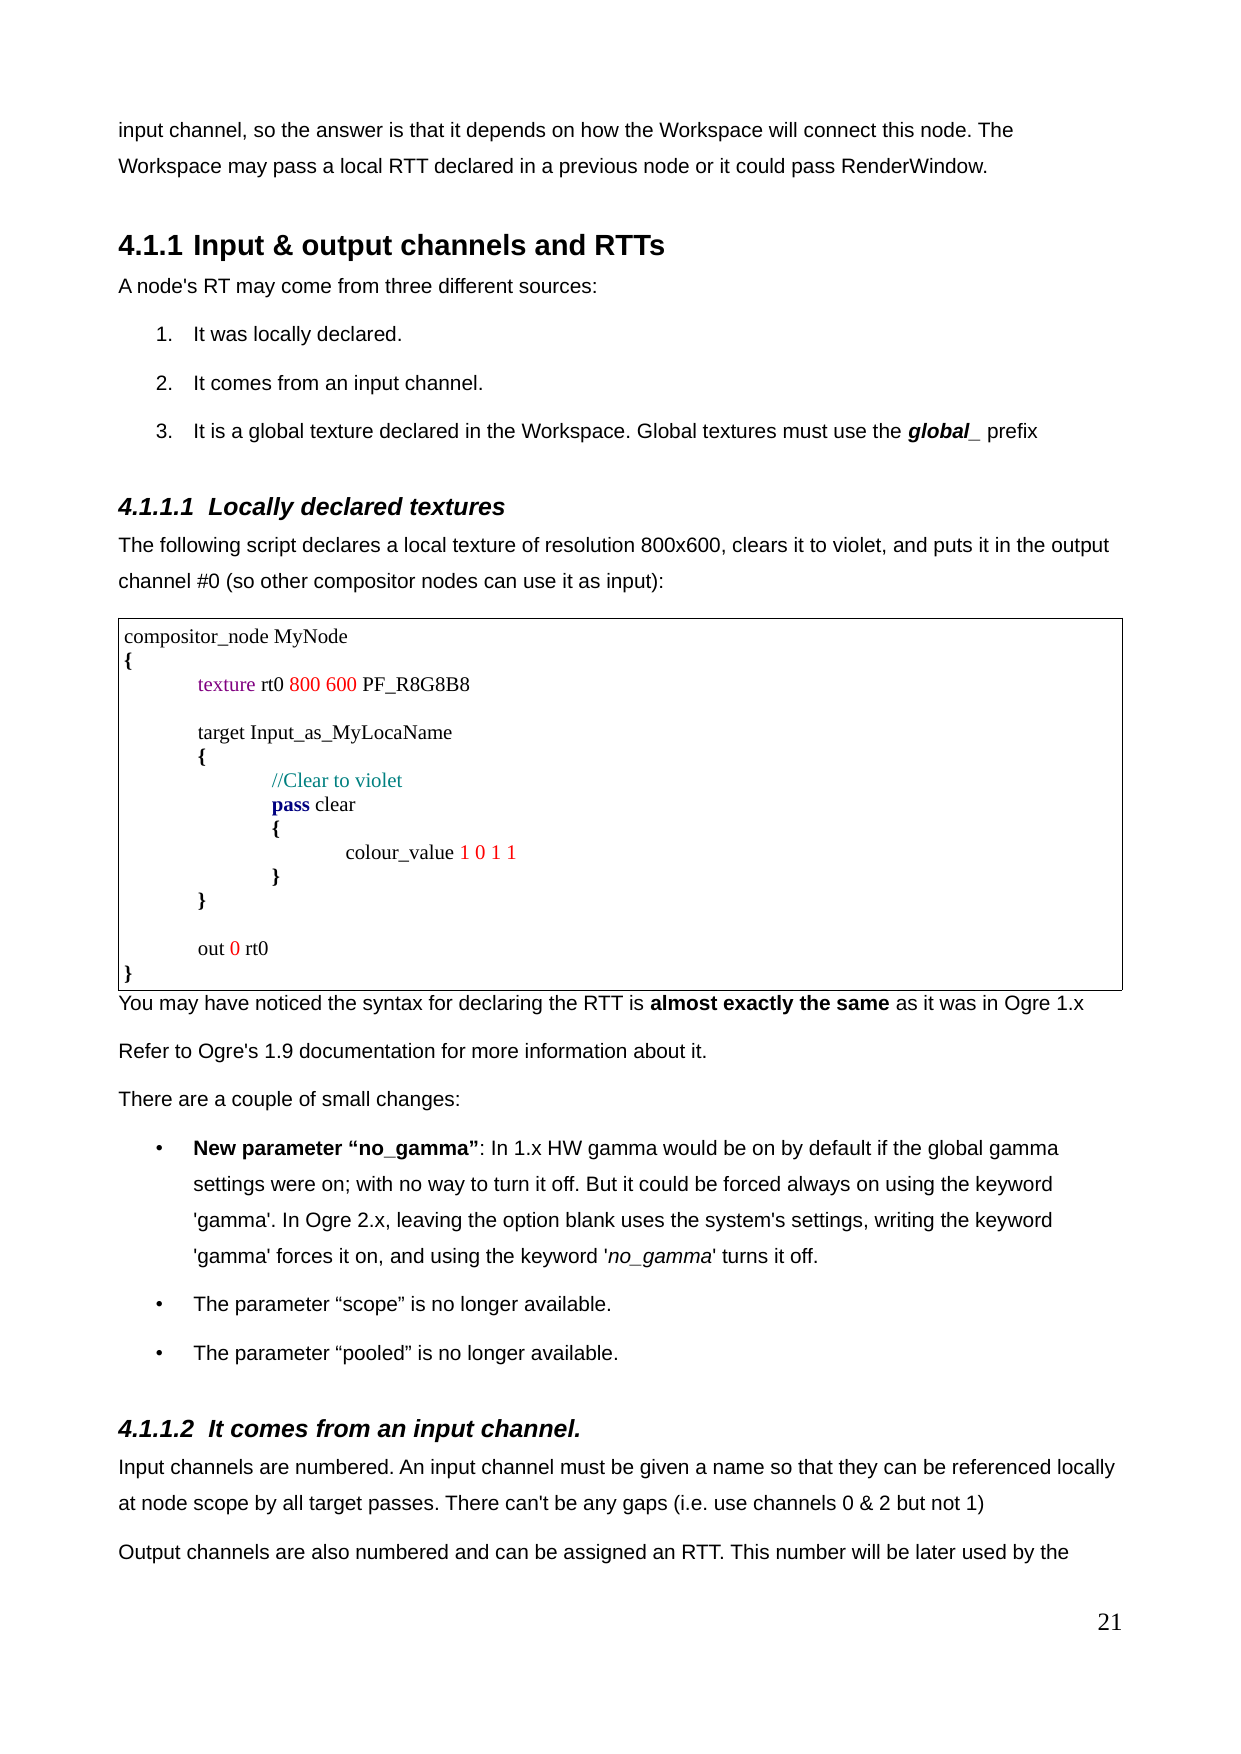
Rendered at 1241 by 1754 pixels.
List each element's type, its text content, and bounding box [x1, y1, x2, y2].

list It was locally declared. [156, 322, 1122, 346]
list It is a global texture declared in the Workspace. Global textures must use the global_ prefix [156, 419, 1122, 443]
list New parameter “no_gamma”: In 1.x HW gamma would be on by default if the global gamma settings were on; with no way to turn it off. But it could be forced always on using the keyword 'gamma'. In Ogre 2.x, leaving the option blank uses the system's settings, writing the keyword 'gamma' forces it on, and using the keyword 'no_gamma' turns it off. [156, 1136, 1122, 1267]
text The following script declares a local texture of resolution 800x600, clears it to violet, and puts it in the output channel #0 (so other compositor nodes can use it as input): [118, 533, 1122, 593]
text Refer to Ogre's 1.9 documentation for more information about it. [118, 1039, 1122, 1063]
text You may have noticed the syntax for declaring the RTT is almost exactly the same as it was in Ogre 1.x [118, 991, 1122, 1014]
list It comes from an input channel. [156, 370, 1122, 394]
text Input channels are numbered. An input channel must be given a name so that they can be referenced locally at node scope by all target passes. There can't be any gaps (i.e. use channels 0 & 2 but not 1) [118, 1455, 1122, 1515]
text There are a couple of small changes: [118, 1087, 1122, 1111]
text A node's RT may come from three different sources: [118, 273, 1122, 297]
list The parameter “pooled” is no longer available. [156, 1341, 1122, 1364]
subtitle Input & output channels and RTTs [118, 227, 1122, 261]
list The parameter “scope” is no longer available. [156, 1292, 1122, 1316]
subtitle Locally declared textures [118, 492, 1122, 521]
text Output channels are also numbered and can be assigned an RTT. This number will be later used by the [118, 1539, 1122, 1563]
table_header compositor_node MyNode { texture rt0 800 600 PF_R8G8B8 target Input_as_MyLocaName { //Clear to violet pass clear { colour_value 1 0 1 1 } } out 0 rt0 } [119, 619, 1122, 990]
text input channel, so the answer is that it depends on how the Workspace will connect this node. The Workspace may pass a local RTT declared in a previous node or it could pass RenderWindow. [118, 118, 1122, 178]
subtitle It comes from an input channel. [118, 1414, 1122, 1443]
